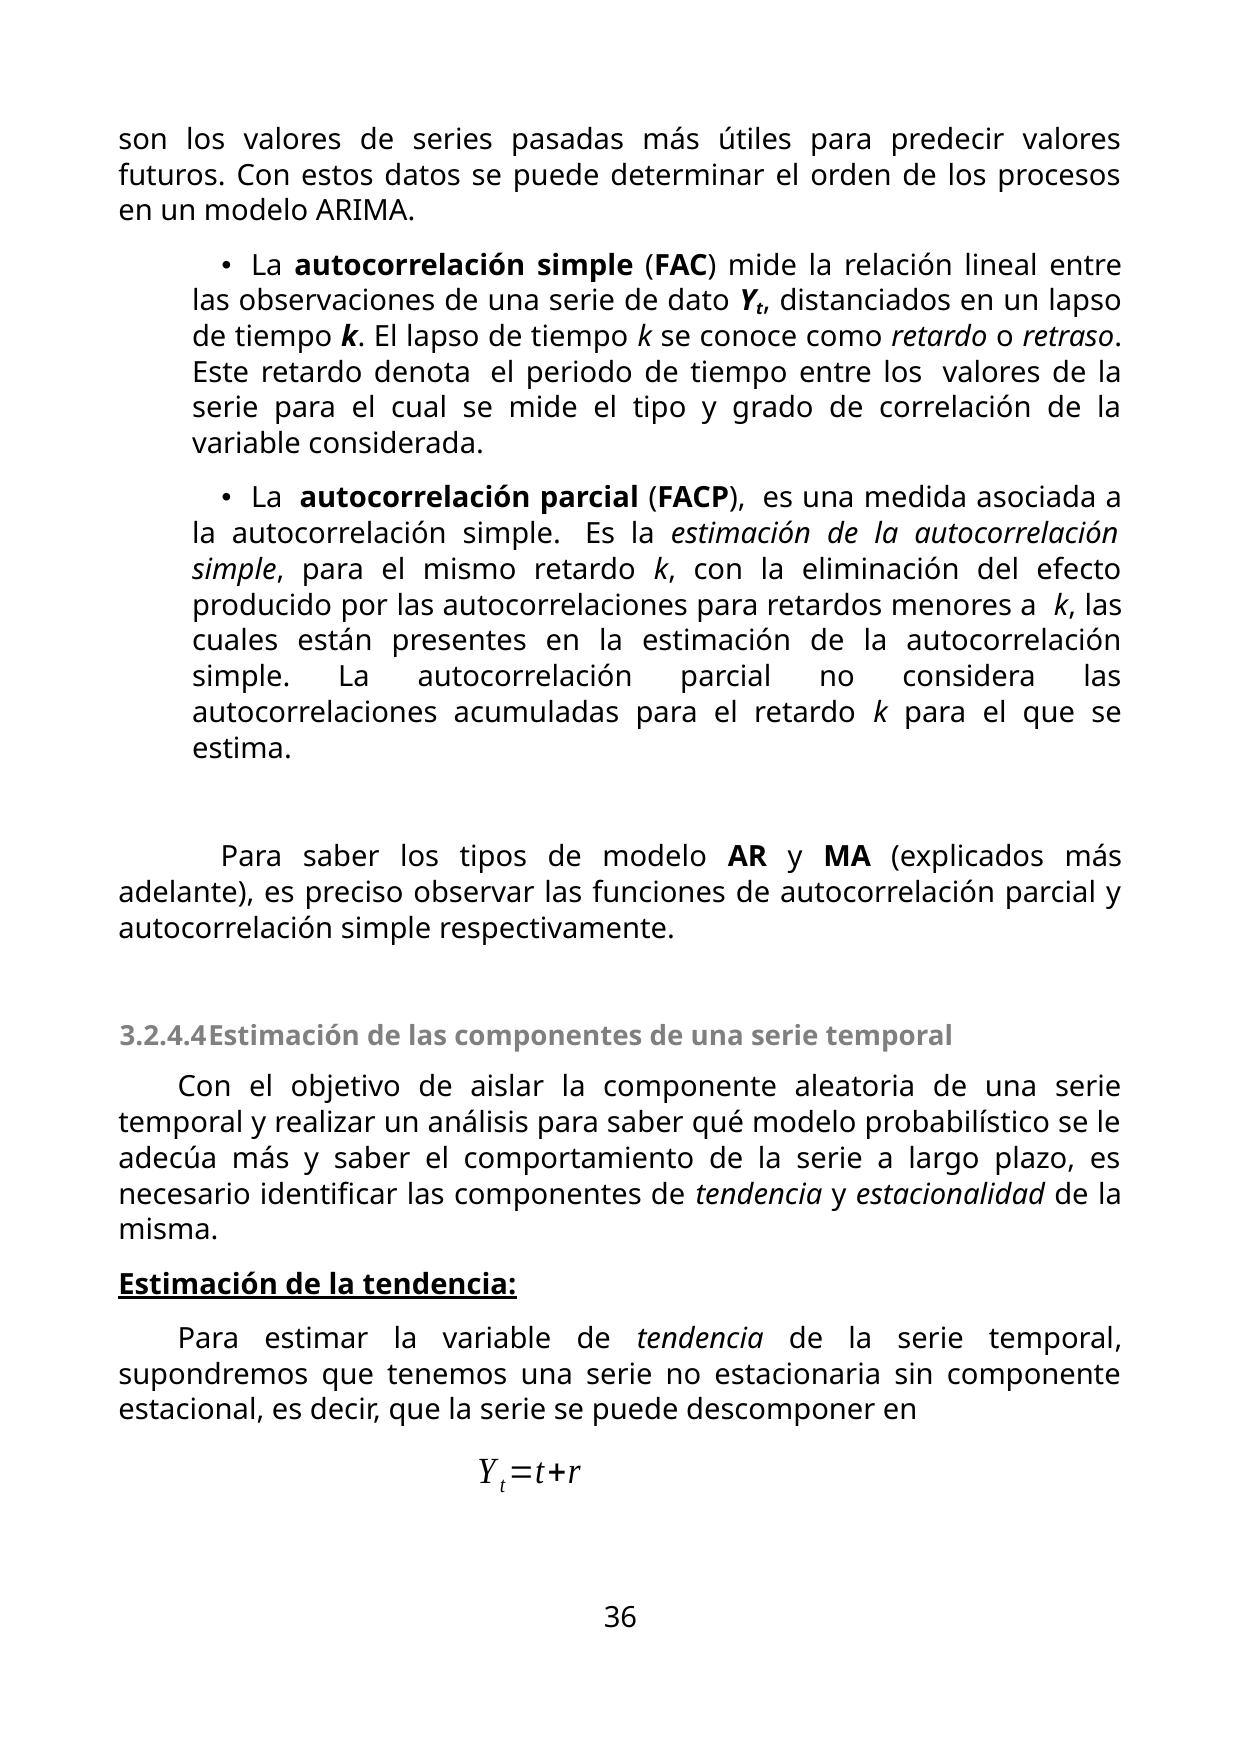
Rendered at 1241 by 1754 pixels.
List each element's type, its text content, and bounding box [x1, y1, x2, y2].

list La autocorrelación parcial (FACP), es una medida asociada a la autocorrelación simple. Es la estimación de la autocorrelación simple, para el mismo retardo k, con la eliminación del efecto producido por las autocorrelaciones para retardos menores a k, las cuales están presentes en la estimación de la autocorrelación simple. La autocorrelación parcial no considera las autocorrelaciones acumuladas para el retardo k para el que se estima. [162, 477, 1122, 767]
text Para estimar la variable de tendencia de la serie temporal, supondremos que tenemos una serie no estacionaria sin componente estacional, es decir, que la serie se puede descomponer en [118, 1317, 1122, 1428]
text Con el objetivo de aislar la componente aleatoria de una serie temporal y realizar un análisis para saber qué modelo probabilístico se le adecúa más y saber el comportamiento de la serie a largo plazo, es necesario identificar las componentes de tendencia y estacionalidad de la misma. [118, 1066, 1122, 1248]
text Para saber los tipos de modelo AR y MA (explicados más adelante), es preciso observar las funciones de autocorrelación parcial y autocorrelación simple respectivamente. [118, 835, 1122, 947]
list La autocorrelación simple (FAC) mide la relación lineal entre las observaciones de una serie de dato Yt, distanciados en un lapso de tiempo k. El lapso de tiempo k se conoce como retardo o retraso. Este retardo denota el periodo de tiempo entre los valores de la serie para el cual se mide el tipo y grado de correlación de la variable considerada. [162, 244, 1122, 462]
text Estimación de la tendencia: [118, 1263, 1122, 1303]
text son los valores de series pasadas más útiles para predecir valores futuros. Con estos datos se puede determinar el orden de los procesos en un modelo ARIMA. [118, 118, 1122, 229]
subtitle Estimación de las componentes de una serie temporal [119, 1016, 1122, 1053]
